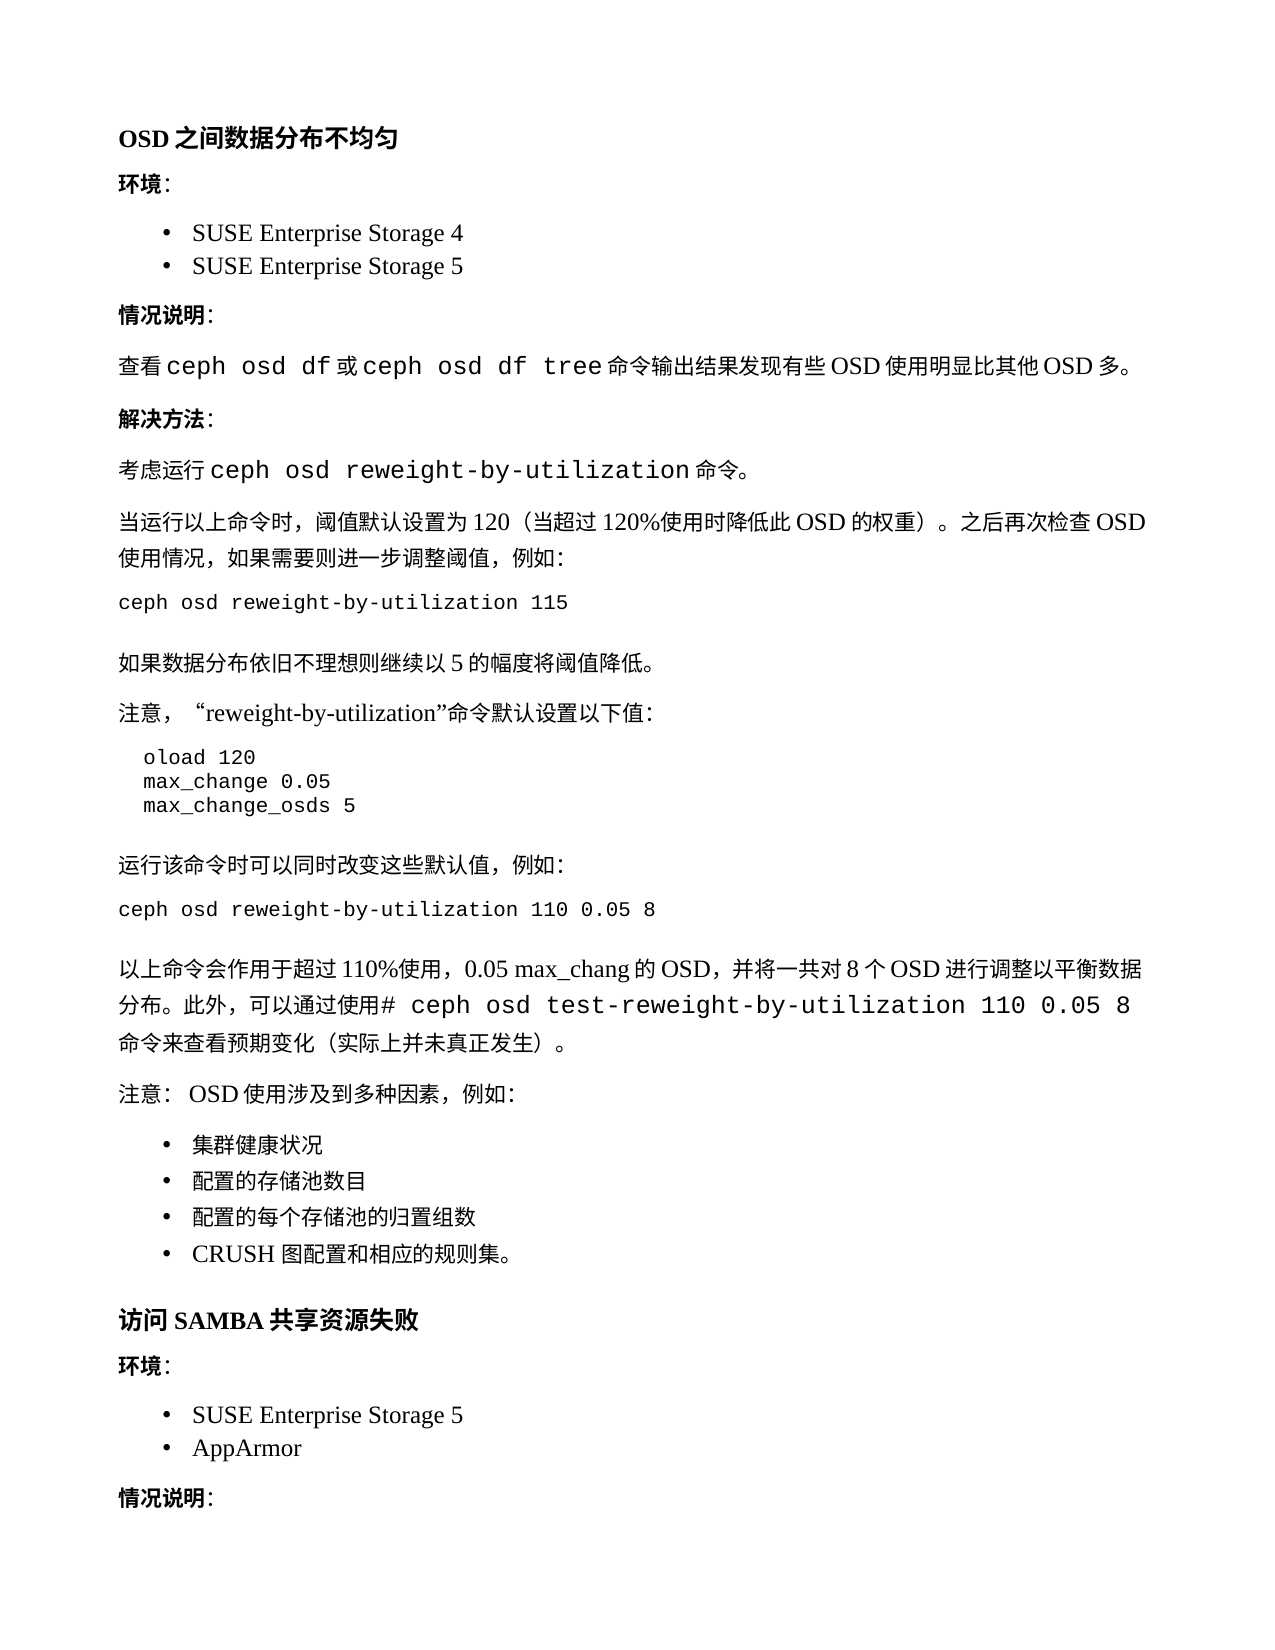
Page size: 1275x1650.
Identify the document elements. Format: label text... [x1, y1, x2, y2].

text 运行该命令时可以同时改变这些默认值，例如： [118, 848, 1157, 879]
text 解决方法： [118, 402, 1157, 433]
text ceph osd reweight-by-utilization 115 [118, 592, 1157, 616]
list 配置的存储池数目 [162, 1164, 1157, 1196]
list 配置的每个存储池的归置组数 [162, 1200, 1157, 1232]
text 环境： [118, 1349, 1157, 1381]
text 情况说明： [118, 298, 1157, 330]
subtitle 访问 SAMBA 共享资源失败 [118, 1300, 1157, 1336]
text 注意，“reweight-by-utilization”命令默认设置以下值： [118, 696, 1157, 728]
list SUSE Enterprise Storage 5 [162, 251, 1157, 279]
text max_change_osds 5 [118, 795, 1157, 818]
text oload 120 [118, 747, 1157, 771]
text 以上命令会作用于超过110%使用，0.05 max_chang的OSD，并将一共对8个OSD进行调整以平衡数据分布。此外，可以通过使用# ceph osd test-reweight-by-utilization 110 0.05 8命令来查看预期变化（实际上并未真正发生）。 [118, 952, 1157, 1057]
text 如果数据分布依旧不理想则继续以5的幅度将阈值降低。 [118, 646, 1157, 677]
list 集群健康状况 [162, 1128, 1157, 1159]
list AppArmor [162, 1433, 1157, 1462]
text 查看ceph osd df或ceph osd df tree命令输出结果发现有些OSD使用明显比其他OSD多。 [118, 349, 1157, 382]
text max_change 0.05 [118, 771, 1157, 795]
text 当运行以上命令时，阈值默认设置为120（当超过120%使用时降低此OSD的权重）。之后再次检查OSD使用情况，如果需要则进一步调整阈值，例如： [118, 505, 1157, 573]
list SUSE Enterprise Storage 5 [162, 1400, 1157, 1429]
text 情况说明： [118, 1481, 1157, 1512]
list SUSE Enterprise Storage 4 [162, 218, 1157, 247]
text 考虑运行ceph osd reweight-by-utilization命令。 [118, 453, 1157, 486]
list CRUSH 图配置和相应的规则集。 [162, 1237, 1157, 1268]
text 环境： [118, 167, 1157, 198]
text 注意： OSD使用涉及到多种因素，例如： [118, 1077, 1157, 1108]
text ceph osd reweight-by-utilization 110 0.05 8 [118, 899, 1157, 922]
subtitle OSD之间数据分布不均匀 [118, 118, 1157, 154]
